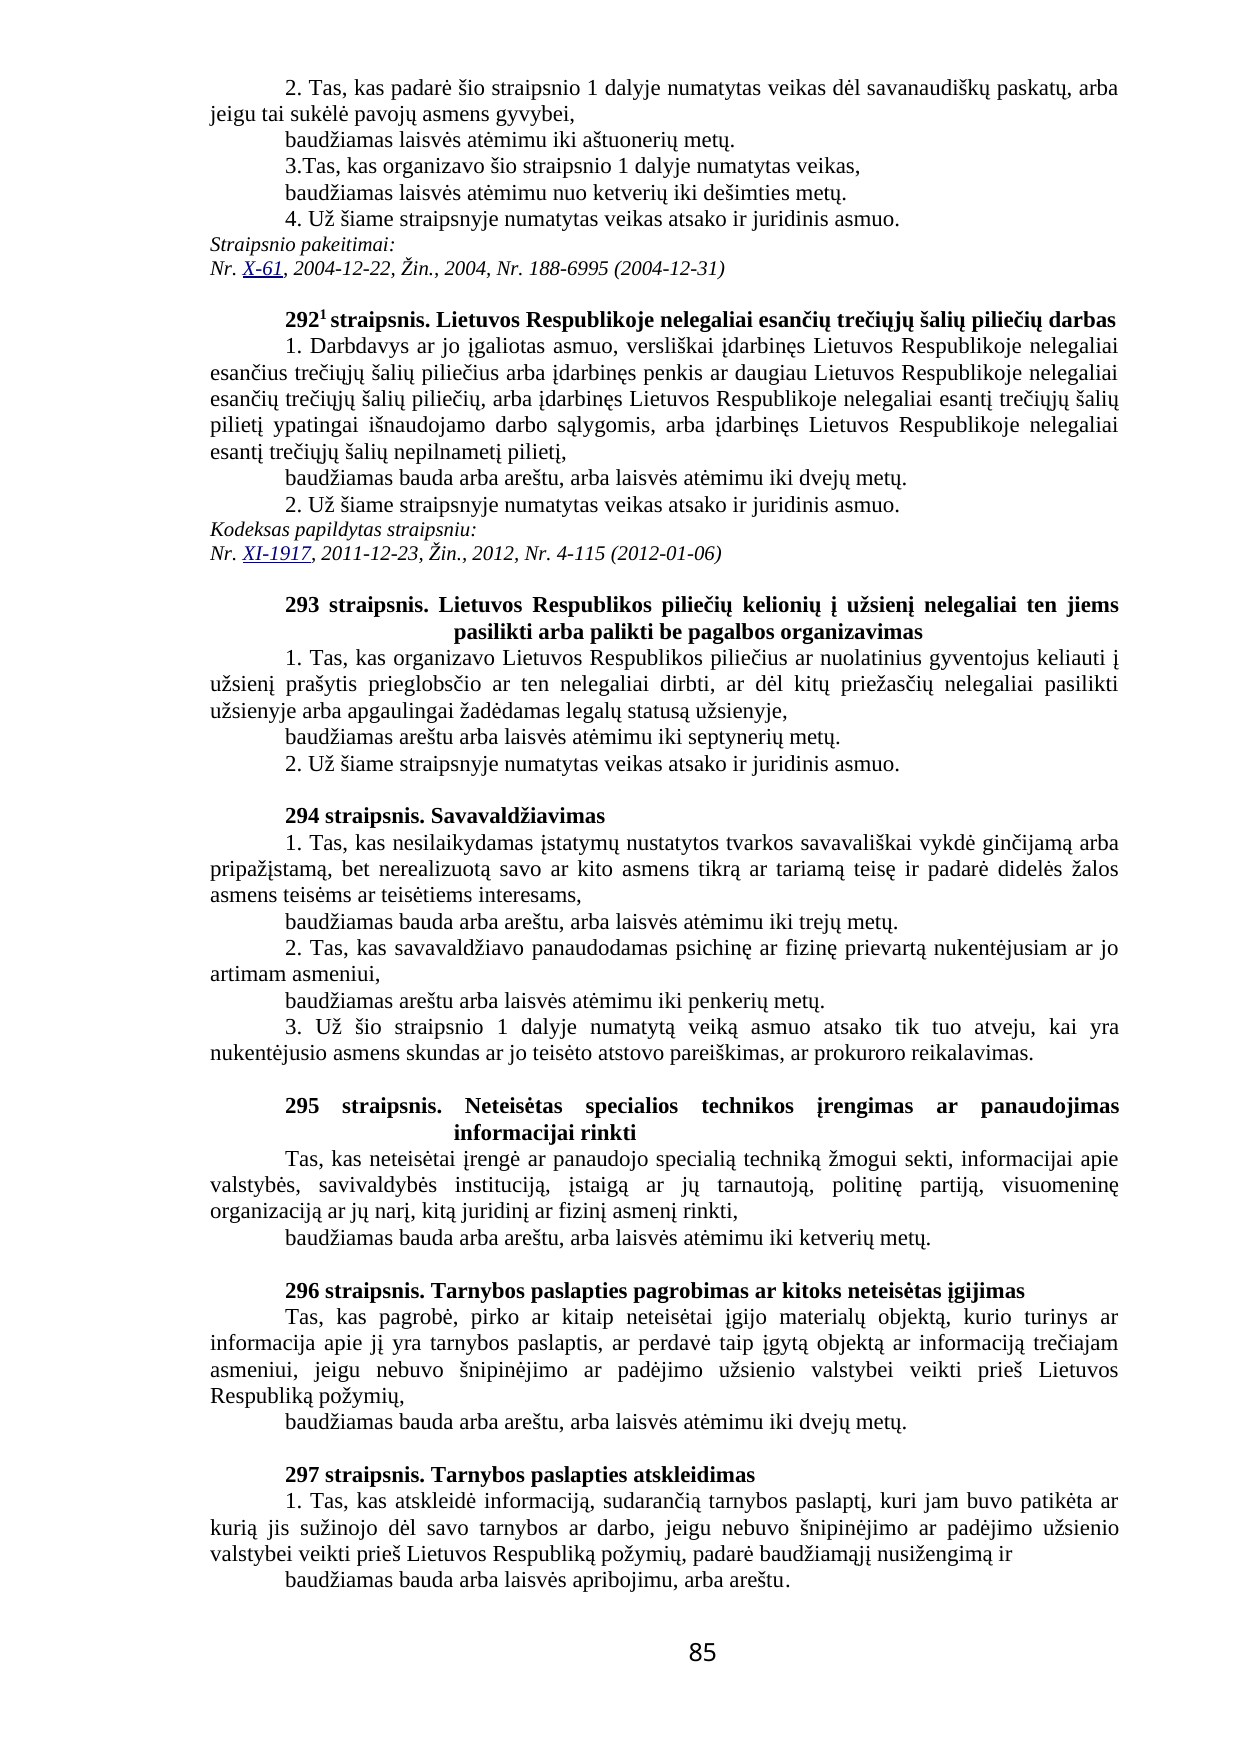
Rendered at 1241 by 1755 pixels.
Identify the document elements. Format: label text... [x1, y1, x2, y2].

text 297 straipsnis. Tarnybos paslapties atskleidimas [210, 1461, 1120, 1487]
text 2. Už šiame straipsnyje numatytas veikas atsako ir juridinis asmuo. [210, 491, 1120, 517]
text baudžiamas bauda arba areštu, arba laisvės atėmimu iki dvejų metų. [210, 1408, 1120, 1435]
text baudžiamas areštu arba laisvės atėmimu iki septynerių metų. [210, 723, 1120, 749]
text baudžiamas bauda arba areštu, arba laisvės atėmimu iki trejų metų. [210, 908, 1120, 934]
text 2921 straipsnis. Lietuvos Respublikoje nelegaliai esančių trečiųjų šalių piliečių darbas [285, 306, 1120, 332]
text Nr. XI-1917, 2011-12-23, Žin., 2012, Nr. 4-115 (2012-01-06) [210, 541, 1120, 565]
text 295 straipsnis. Neteisėtas specialios technikos įrengimas ar panaudojimas informacijai rinkti [285, 1092, 1120, 1145]
text Nr. X-61, 2004-12-22, Žin., 2004, Nr. 188-6995 (2004-12-31) [210, 256, 1120, 280]
text 1. Tas, kas nesilaikydamas įstatymų nustatytos tvarkos savavališkai vykdė ginčijamą arba pripažįstamą, bet nerealizuotą savo ar kito asmens tikrą ar tariamą teisę ir padarė didelės žalos asmens teisėms ar teisėtiems interesams, [210, 829, 1120, 908]
text baudžiamas bauda arba areštu, arba laisvės atėmimu iki ketverių metų. [210, 1224, 1120, 1250]
text 2. Už šiame straipsnyje numatytas veikas atsako ir juridinis asmuo. [210, 749, 1120, 776]
text 2. Tas, kas savavaldžiavo panaudodamas psichinę ar fizinę prievartą nukentėjusiam ar jo artimam asmeniui, [210, 934, 1120, 987]
text 3.Tas, kas organizavo šio straipsnio 1 dalyje numatytas veikas, [210, 153, 1120, 179]
text 1. Tas, kas atskleidė informaciją, sudarančią tarnybos paslaptį, kuri jam buvo patikėta ar kurią jis sužinojo dėl savo tarnybos ar darbo, jeigu nebuvo šnipinėjimo ar padėjimo užsienio valstybei veikti prieš Lietuvos Respubliką požymių, padarė baudžiamąjį nusižengimą ir [210, 1487, 1120, 1567]
text Tas, kas neteisėtai įrengė ar panaudojo specialią techniką žmogui sekti, informacijai apie valstybės, savivaldybės instituciją, įstaigą ar jų tarnautoją, politinę partiją, visuomeninę organizaciją ar jų narį, kitą juridinį ar fizinį asmenį rinkti, [210, 1145, 1120, 1224]
text baudžiamas bauda arba areštu, arba laisvės atėmimu iki dvejų metų. [210, 464, 1120, 491]
text 3. Už šio straipsnio 1 dalyje numatytą veiką asmuo atsako tik tuo atveju, kai yra nukentėjusio asmens skundas ar jo teisėto atstovo pareiškimas, ar prokuroro reikalavimas. [210, 1013, 1120, 1066]
text baudžiamas laisvės atėmimu iki aštuonerių metų. [210, 126, 1120, 153]
text baudžiamas bauda arba laisvės apribojimu, arba areštu. [210, 1567, 1120, 1593]
text 4. Už šiame straipsnyje numatytas veikas atsako ir juridinis asmuo. [210, 205, 1120, 232]
text 1. Tas, kas organizavo Lietuvos Respublikos piliečius ar nuolatinius gyventojus keliauti į užsienį prašytis prieglobsčio ar ten nelegaliai dirbti, ar dėl kitų priežasčių nelegaliai pasilikti užsienyje arba apgaulingai žadėdamas legalų statusą užsienyje, [210, 644, 1120, 723]
text 1. Darbdavys ar jo įgaliotas asmuo, versliškai įdarbinęs Lietuvos Respublikoje nelegaliai esančius trečiųjų šalių piliečius arba įdarbinęs penkis ar daugiau Lietuvos Respublikoje nelegaliai esančių trečiųjų šalių piliečių, arba įdarbinęs Lietuvos Respublikoje nelegaliai esantį trečiųjų šalių pilietį ypatingai išnaudojamo darbo sąlygomis, arba įdarbinęs Lietuvos Respublikoje nelegaliai esantį trečiųjų šalių nepilnametį pilietį, [210, 332, 1120, 464]
text Tas, kas pagrobė, pirko ar kitaip neteisėtai įgijo materialų objektą, kurio turinys ar informacija apie jį yra tarnybos paslaptis, ar perdavė taip įgytą objektą ar informaciją trečiajam asmeniui, jeigu nebuvo šnipinėjimo ar padėjimo užsienio valstybei veikti prieš Lietuvos Respubliką požymių, [210, 1303, 1120, 1408]
text 294 straipsnis. Savavaldžiavimas [210, 802, 1120, 829]
text 296 straipsnis. Tarnybos paslapties pagrobimas ar kitoks neteisėtas įgijimas [285, 1277, 1120, 1303]
text baudžiamas laisvės atėmimu nuo ketverių iki dešimties metų. [210, 179, 1120, 205]
text Kodeksas papildytas straipsniu: [210, 517, 1120, 541]
text Straipsnio pakeitimai: [210, 232, 1120, 256]
text 2. Tas, kas padarė šio straipsnio 1 dalyje numatytas veikas dėl savanaudiškų paskatų, arba jeigu tai sukėlė pavojų asmens gyvybei, [210, 73, 1120, 126]
text 293 straipsnis. Lietuvos Respublikos piliečių kelionių į užsienį nelegaliai ten jiems pasilikti arba palikti be pagalbos organizavimas [285, 591, 1120, 644]
text baudžiamas areštu arba laisvės atėmimu iki penkerių metų. [210, 987, 1120, 1013]
